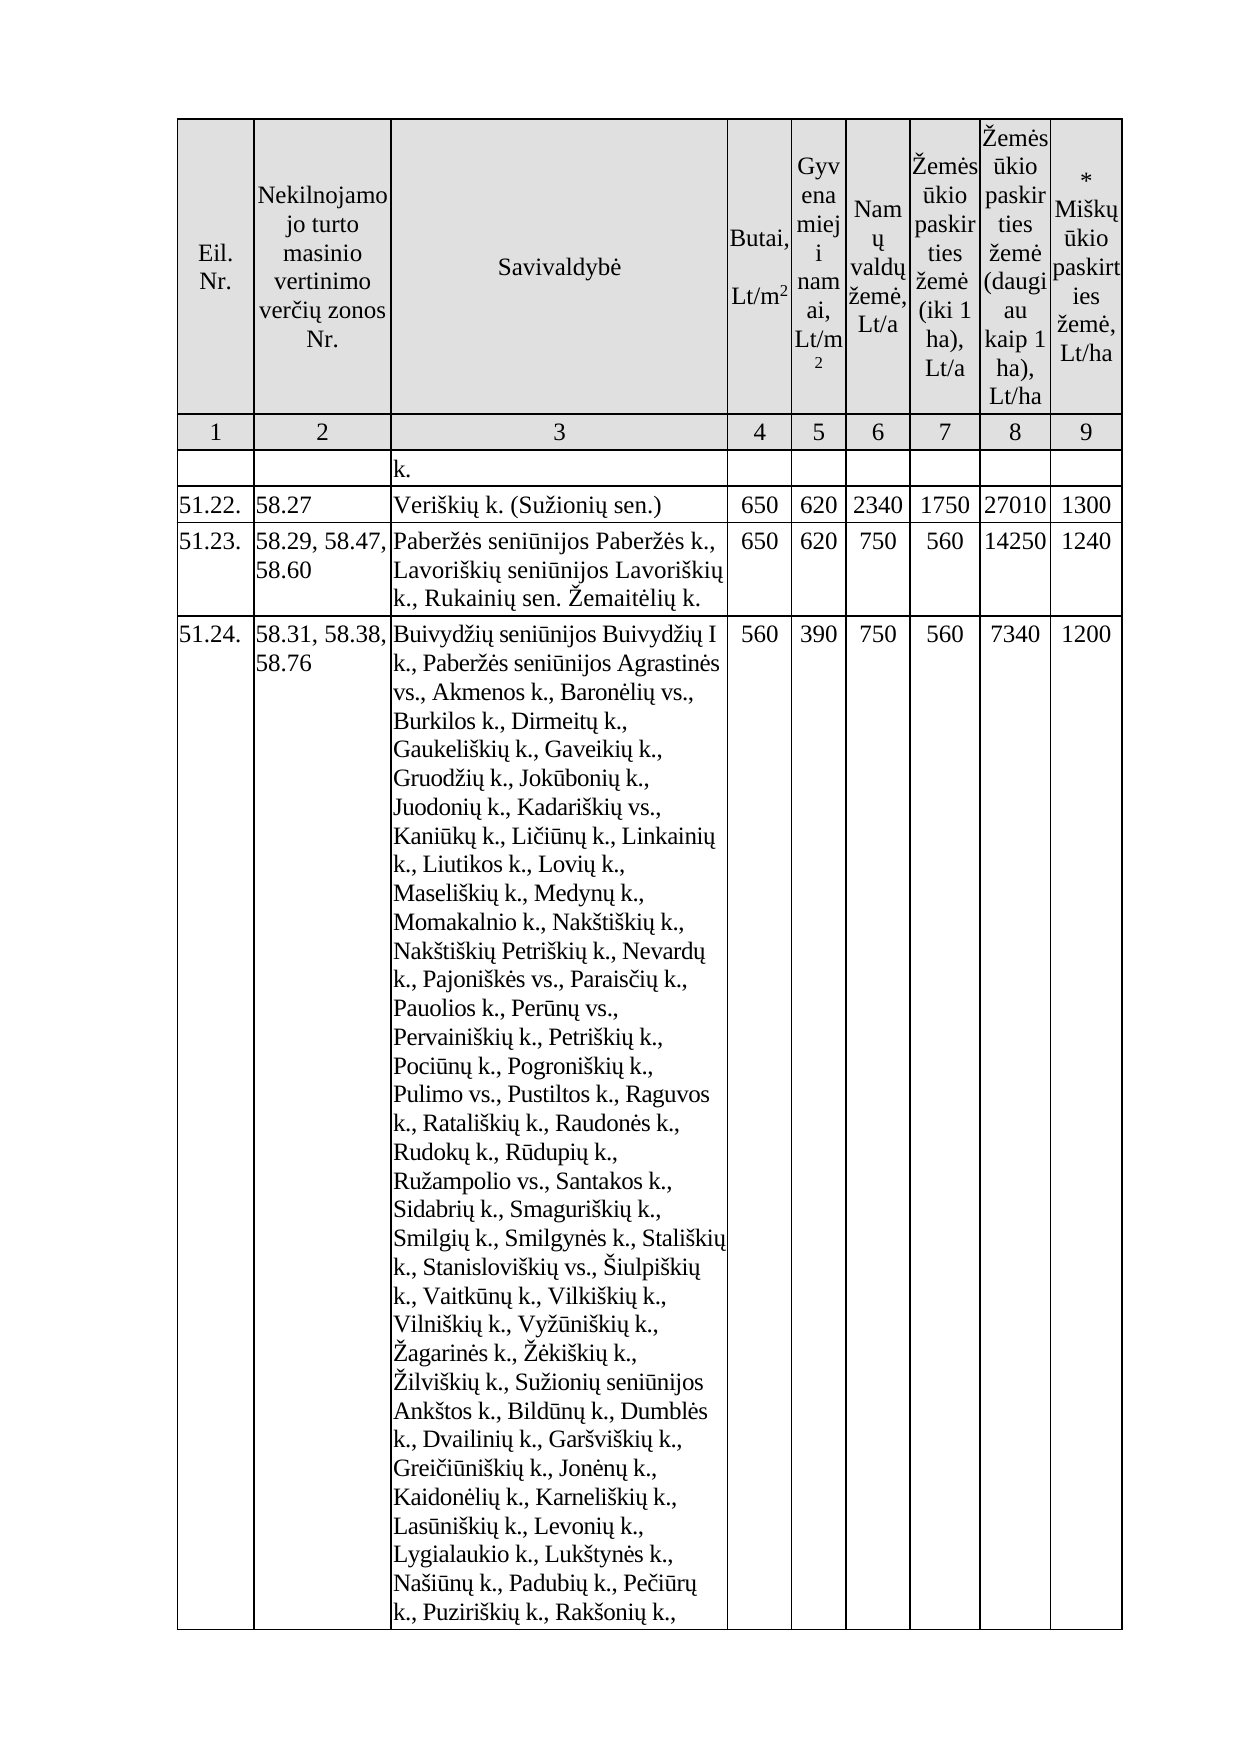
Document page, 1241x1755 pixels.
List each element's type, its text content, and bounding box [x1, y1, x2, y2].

table_cell 14250 [981, 523, 1050, 615]
table_cell [847, 451, 909, 485]
table_cell 3 [392, 415, 727, 449]
table_cell 2340 [847, 487, 909, 521]
table_cell 51.23. [178, 523, 253, 615]
table_header Butai, Lt/m2 [728, 120, 791, 413]
table_header Nekilnojamojo turto masinio vertinimo verčių zonos Nr. [255, 120, 390, 413]
table_header Žemės ūkio paskirties žemė (daugiau kaip 1 ha), Lt/ha [981, 120, 1050, 413]
table_cell 750 [847, 523, 909, 615]
table_cell Buivydžių seniūnijos Buivydžių I k., Paberžės seniūnijos Agrastinės vs., Akmenos k., Baronėlių vs., Burkilos k., Dirmeitų k., Gaukeliškių k., Gaveikių k., Gruodžių k., Jokūbonių k., Juodonių k., Kadariškių vs., Kaniūkų k., Ličiūnų k., Linkainių k., Liutikos k., Lovių k., Maseliškių k., Medynų k., Momakalnio k., Nakštiškių k., Nakštiškių Petriškių k., Nevardų k., Pajoniškės vs., Paraisčių k., Pauolios k., Perūnų vs., Pervainiškių k., Petriškių k., Pociūnų k., Pogroniškių k., Pulimo vs., Pustiltos k., Raguvos k., Ratališkių k., Raudonės k., Rudokų k., Rūdupių k., Ružampolio vs., Santakos k., Sidabrių k., Smaguriškių k., Smilgių k., Smilgynės k., Stališkių k., Stanisloviškių vs., Šiulpiškių k., Vaitkūnų k., Vilkiškių k., Vilniškių k., Vyžūniškių k., Žagarinės k., Žėkiškių k., Žilviškių k., Sužionių seniūnijos Ankštos k., Bildūnų k., Dumblės k., Dvailinių k., Garšviškių k., Greičiūniškių k., Jonėnų k., Kaidonėlių k., Karneliškių k., Lasūniškių k., Levonių k., Lygialaukio k., Lukštynės k., Našiūnų k., Padubių k., Pečiūrų k., Puziriškių k., Rakšonių k., [392, 617, 727, 1629]
table_cell [1051, 451, 1121, 485]
table_cell 620 [792, 487, 845, 521]
table_cell 620 [792, 523, 845, 615]
table_cell 7340 [981, 617, 1050, 1629]
table_cell 1 [178, 415, 253, 449]
table_cell 560 [911, 617, 979, 1629]
table_cell [911, 451, 979, 485]
table_cell 390 [792, 617, 845, 1629]
table_cell 58.27 [255, 487, 390, 521]
table_cell [255, 451, 390, 485]
table_cell k. [392, 451, 727, 485]
table_cell 2 [255, 415, 390, 449]
table_cell 58.29, 58.47, 58.60 [255, 523, 390, 615]
table_header Eil. Nr. [178, 120, 253, 413]
table_cell 650 [728, 523, 791, 615]
table_header Gyvenamieji namai, Lt/m2 [792, 120, 845, 413]
table_cell 1200 [1051, 617, 1121, 1629]
table_cell [981, 451, 1050, 485]
table_cell 8 [981, 415, 1050, 449]
table_cell 58.31, 58.38, 58.76 [255, 617, 390, 1629]
table_cell 51.22. [178, 487, 253, 521]
table_cell 560 [728, 617, 791, 1629]
table_cell Veriškių k. (Sužionių sen.) [392, 487, 727, 521]
table_cell [792, 451, 845, 485]
table_cell 1750 [911, 487, 979, 521]
table_cell 560 [911, 523, 979, 615]
table_cell 6 [847, 415, 909, 449]
table_cell 9 [1051, 415, 1121, 449]
table_cell 650 [728, 487, 791, 521]
table_cell 27010 [981, 487, 1050, 521]
table_header Žemės ūkio paskirties žemė (iki 1 ha), Lt/a [911, 120, 979, 413]
table_cell 51.24. [178, 617, 253, 1629]
table_cell [178, 451, 253, 485]
table_cell Paberžės seniūnijos Paberžės k., Lavoriškių seniūnijos Lavoriškių k., Rukainių sen. Žemaitėlių k. [392, 523, 727, 615]
table_cell 1300 [1051, 487, 1121, 521]
table_header Savivaldybė [392, 120, 727, 413]
table_header Namų valdų žemė, Lt/a [847, 120, 909, 413]
table_cell 5 [792, 415, 845, 449]
table_cell 1240 [1051, 523, 1121, 615]
table_cell 4 [728, 415, 791, 449]
table_header * Miškų ūkio paskirties žemė, Lt/ha [1051, 120, 1121, 413]
table_cell 750 [847, 617, 909, 1629]
table_cell 7 [911, 415, 979, 449]
table_cell [728, 451, 791, 485]
